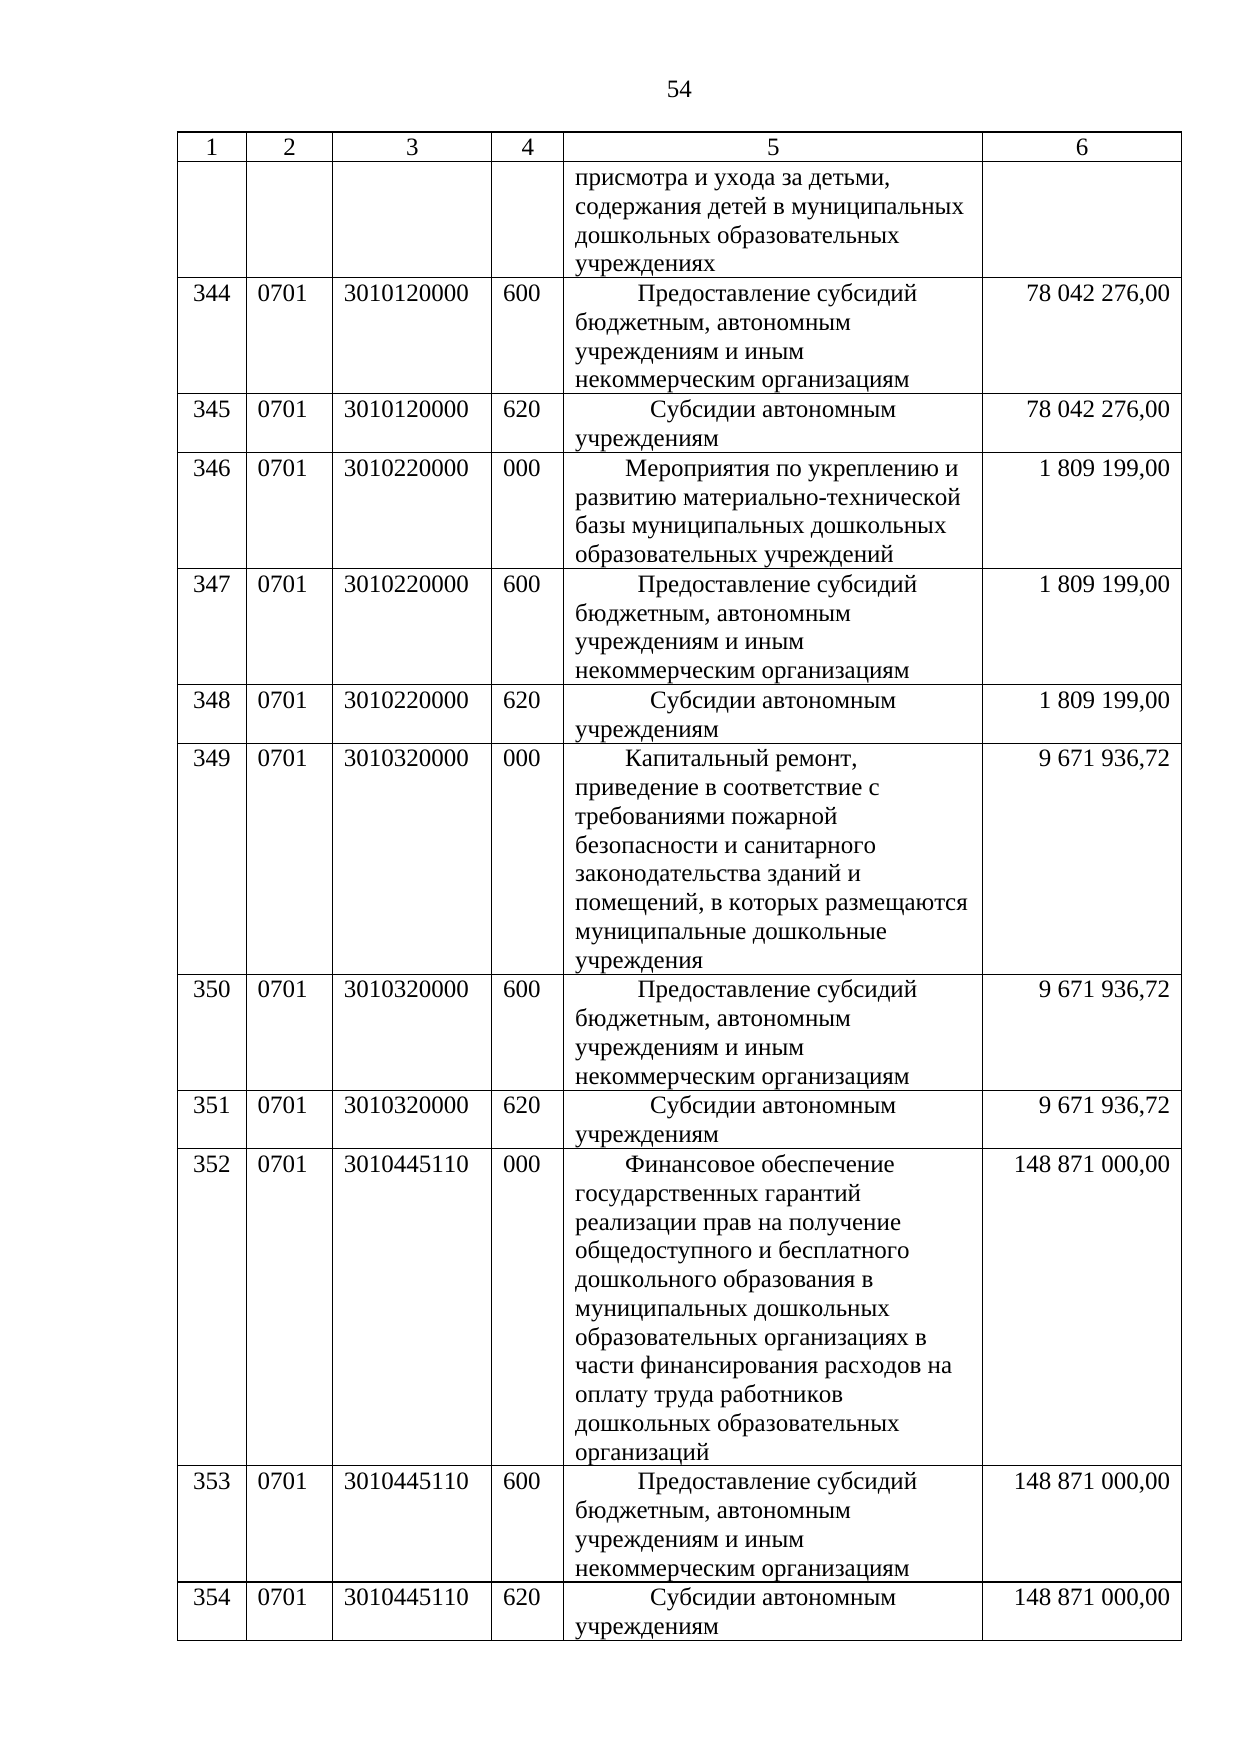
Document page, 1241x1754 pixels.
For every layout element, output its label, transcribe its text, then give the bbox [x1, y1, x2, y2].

table_cell Субсидии автономным учреждениям [564, 1091, 982, 1148]
table_cell 3010220000 [333, 569, 491, 684]
table_cell 349 [178, 744, 246, 973]
table_cell Предоставление субсидий бюджетным, автономным учреждениям и иным некоммерческим организациям [564, 975, 982, 1089]
table_cell 148 871 000,00 [983, 1466, 1181, 1581]
table_cell Предоставление субсидий бюджетным, автономным учреждениям и иным некоммерческим организациям [564, 278, 982, 393]
table_header 2 [247, 133, 332, 161]
table_cell Субсидии автономным учреждениям [564, 685, 982, 742]
table_cell 3010445110 [333, 1149, 491, 1465]
table_cell 0701 [247, 1091, 332, 1148]
table_header 3 [333, 133, 491, 161]
table_cell 3010220000 [333, 685, 491, 742]
table_cell 350 [178, 975, 246, 1089]
table_cell 345 [178, 394, 246, 452]
table_cell 3010120000 [333, 278, 491, 393]
table_cell 78 042 276,00 [983, 278, 1181, 393]
table_cell 3010120000 [333, 394, 491, 452]
table_cell 9 671 936,72 [983, 975, 1181, 1089]
table_cell 148 871 000,00 [983, 1149, 1181, 1465]
table_cell 0701 [247, 1583, 332, 1640]
table_cell 351 [178, 1091, 246, 1148]
table_cell 1 809 199,00 [983, 685, 1181, 742]
table_cell Капитальный ремонт, приведение в соответствие с требованиями пожарной безопасности и санитарного законодательства зданий и помещений, в которых размещаются муниципальные дошкольные учреждения [564, 744, 982, 973]
table_cell [178, 162, 246, 277]
table_cell 000 [492, 453, 563, 568]
table_cell 352 [178, 1149, 246, 1465]
table_cell 0701 [247, 1466, 332, 1581]
table_cell 000 [492, 1149, 563, 1465]
table_cell 3010445110 [333, 1466, 491, 1581]
table_cell 600 [492, 569, 563, 684]
table_cell 3010220000 [333, 453, 491, 568]
table_cell 1 809 199,00 [983, 569, 1181, 684]
table_cell 620 [492, 685, 563, 742]
table_cell 620 [492, 394, 563, 452]
table_header 1 [178, 133, 246, 161]
table_cell 0701 [247, 453, 332, 568]
table_cell 148 871 000,00 [983, 1583, 1181, 1640]
table_cell 0701 [247, 975, 332, 1089]
table_cell 354 [178, 1583, 246, 1640]
table_cell [983, 162, 1181, 277]
table_cell 3010320000 [333, 1091, 491, 1148]
table_cell 0701 [247, 685, 332, 742]
table_cell присмотра и ухода за детьми, содержания детей в муниципальных дошкольных образовательных учреждениях [564, 162, 982, 277]
table_cell 0701 [247, 1149, 332, 1465]
table_cell [333, 162, 491, 277]
table_header 6 [983, 133, 1181, 161]
table_cell 600 [492, 278, 563, 393]
table_cell 0701 [247, 744, 332, 973]
table_cell [492, 162, 563, 277]
table_cell 1 809 199,00 [983, 453, 1181, 568]
table_cell 347 [178, 569, 246, 684]
table_cell 600 [492, 975, 563, 1089]
table_cell Предоставление субсидий бюджетным, автономным учреждениям и иным некоммерческим организациям [564, 1466, 982, 1581]
table_cell 346 [178, 453, 246, 568]
table_cell Мероприятия по укреплению и развитию материально-технической базы муниципальных дошкольных образовательных учреждений [564, 453, 982, 568]
table_cell Субсидии автономным учреждениям [564, 394, 982, 452]
table_cell 3010320000 [333, 744, 491, 973]
table_cell 78 042 276,00 [983, 394, 1181, 452]
table_cell 3010320000 [333, 975, 491, 1089]
table_cell 620 [492, 1091, 563, 1148]
table_cell 353 [178, 1466, 246, 1581]
table_cell 0701 [247, 569, 332, 684]
table_cell 3010445110 [333, 1583, 491, 1640]
table_header 4 [492, 133, 563, 161]
table_cell 0701 [247, 278, 332, 393]
table_cell 000 [492, 744, 563, 973]
table_cell Предоставление субсидий бюджетным, автономным учреждениям и иным некоммерческим организациям [564, 569, 982, 684]
table_cell Финансовое обеспечение государственных гарантий реализации прав на получение общедоступного и бесплатного дошкольного образования в муниципальных дошкольных образовательных организациях в части финансирования расходов на оплату труда работников дошкольных образовательных организаций [564, 1149, 982, 1465]
table_header 5 [564, 133, 982, 161]
table_cell 348 [178, 685, 246, 742]
table_cell 600 [492, 1466, 563, 1581]
table_cell 9 671 936,72 [983, 744, 1181, 973]
table_cell Субсидии автономным учреждениям [564, 1583, 982, 1640]
table_cell 344 [178, 278, 246, 393]
table_cell 620 [492, 1583, 563, 1640]
table_cell 9 671 936,72 [983, 1091, 1181, 1148]
table_cell [247, 162, 332, 277]
table_cell 0701 [247, 394, 332, 452]
